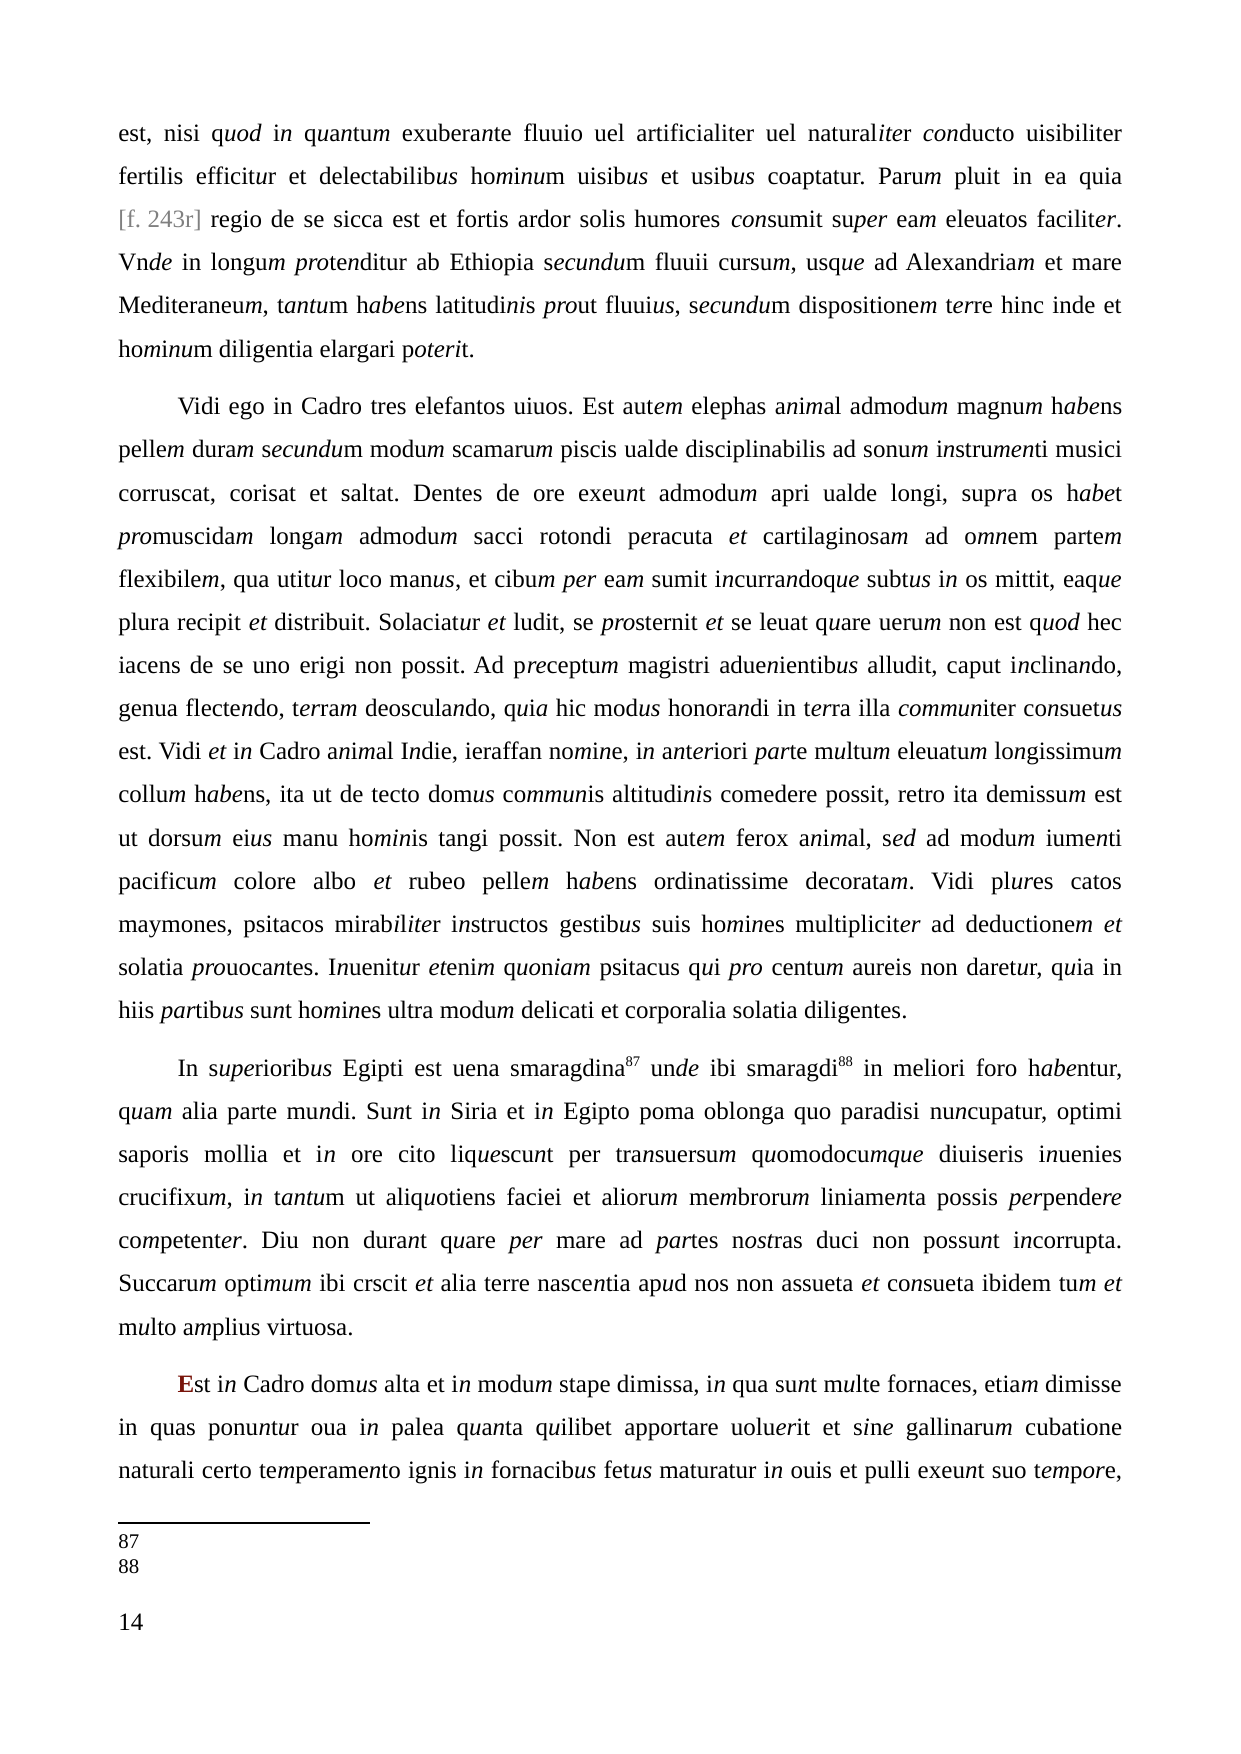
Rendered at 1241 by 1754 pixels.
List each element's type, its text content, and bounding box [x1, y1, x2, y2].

text Vidi ego in Cadro tres elefantos uiuos. Est autem elephas animal admodum magnum habens pellem duram secundum modum scamarum piscis ualde disciplinabilis ad sonum instrumenti musici corruscat, corisat et saltat. Dentes de ore exeunt admodum apri ualde longi, supra os habet promuscidam longam admodum sacci rotondi peracuta et cartilaginosam ad omnem partem flexibilem, qua utitur loco manus, et cibum per eam sumit incurrandoque subtus in os mittit, eaque plura recipit et distribuit. Solaciatur et ludit, se prosternit et se leuat quare uerum non est quod hec iacens de se uno erigi non possit. Ad preceptum magistri aduenientibus alludit, caput inclinando, genua flectendo, terram deosculando, quia hic modus honorandi in terra illa communiter consuetus est. Vidi et in Cadro animal Indie, ieraffan nomine, in anteriori parte multum eleuatum longissimum collum habens, ita ut de tecto domus communis altitudinis comedere possit, retro ita demissum est ut dorsum eius manu hominis tangi possit. Non est autem ferox animal, sed ad modum iumenti pacificum colore albo et rubeo pellem habens ordinatissime decoratam. Vidi plures catos maymones, psitacos mirabiliter instructos gestibus suis homines multipliciter ad deductionem et solatia prouocantes. Inuenitur etenim quoniam psitacus qui pro centum aureis non daretur, quia in hiis partibus sunt homines ultra modum delicati et corporalia solatia diligentes. [118, 391, 1122, 1024]
text Est in Cadro domus alta et in modum stape dimissa, in qua sunt multe fornaces, etiam dimisse in quas ponuntur oua in palea quanta quilibet apportare uoluerit et sine gallinarum cubatione naturali certo temperamento ignis in fornacibus fetus maturatur in ouis et pulli exeunt suo tempore, [118, 1369, 1122, 1484]
text In superioribus Egipti est uena smaragdina unde ibi smaragdi in meliori foro habentur, quam alia parte mundi. Sunt in Siria et in Egipto poma oblonga quo paradisi nuncupatur, optimi saporis mollia et in ore cito liquescunt per transuersum quomodocumque diuiseris inuenies crucifixum, in tantum ut aliquotiens faciei et aliorum membrorum liniamenta possis perpendere competenter. Diu non durant quare per mare ad partes nostras duci non possunt incorrupta. Succarum optimum ibi crscit et alia terre nascentia apud nos non assueta et consueta ibidem tum et multo amplius virtuosa. [118, 1053, 1122, 1340]
text est, nisi quod in quantum exuberante fluuio uel artificialiter uel naturaliter conducto uisibiliter fertilis efficitur et delectabilibus hominum uisibus et usibus coaptatur. Parum pluit in ea quia [f. 243r] regio de se sicca est et fortis ardor solis humores consumit super eam eleuatos faciliter. Vnde in longum protenditur ab Ethiopia secundum fluuii cursum, usque ad Alexandriam et mare Mediteraneum, tantum habens latitudinis prout fluuius, secundum dispositionem terre hinc inde et hominum diligentia elargari poterit. [118, 118, 1122, 362]
